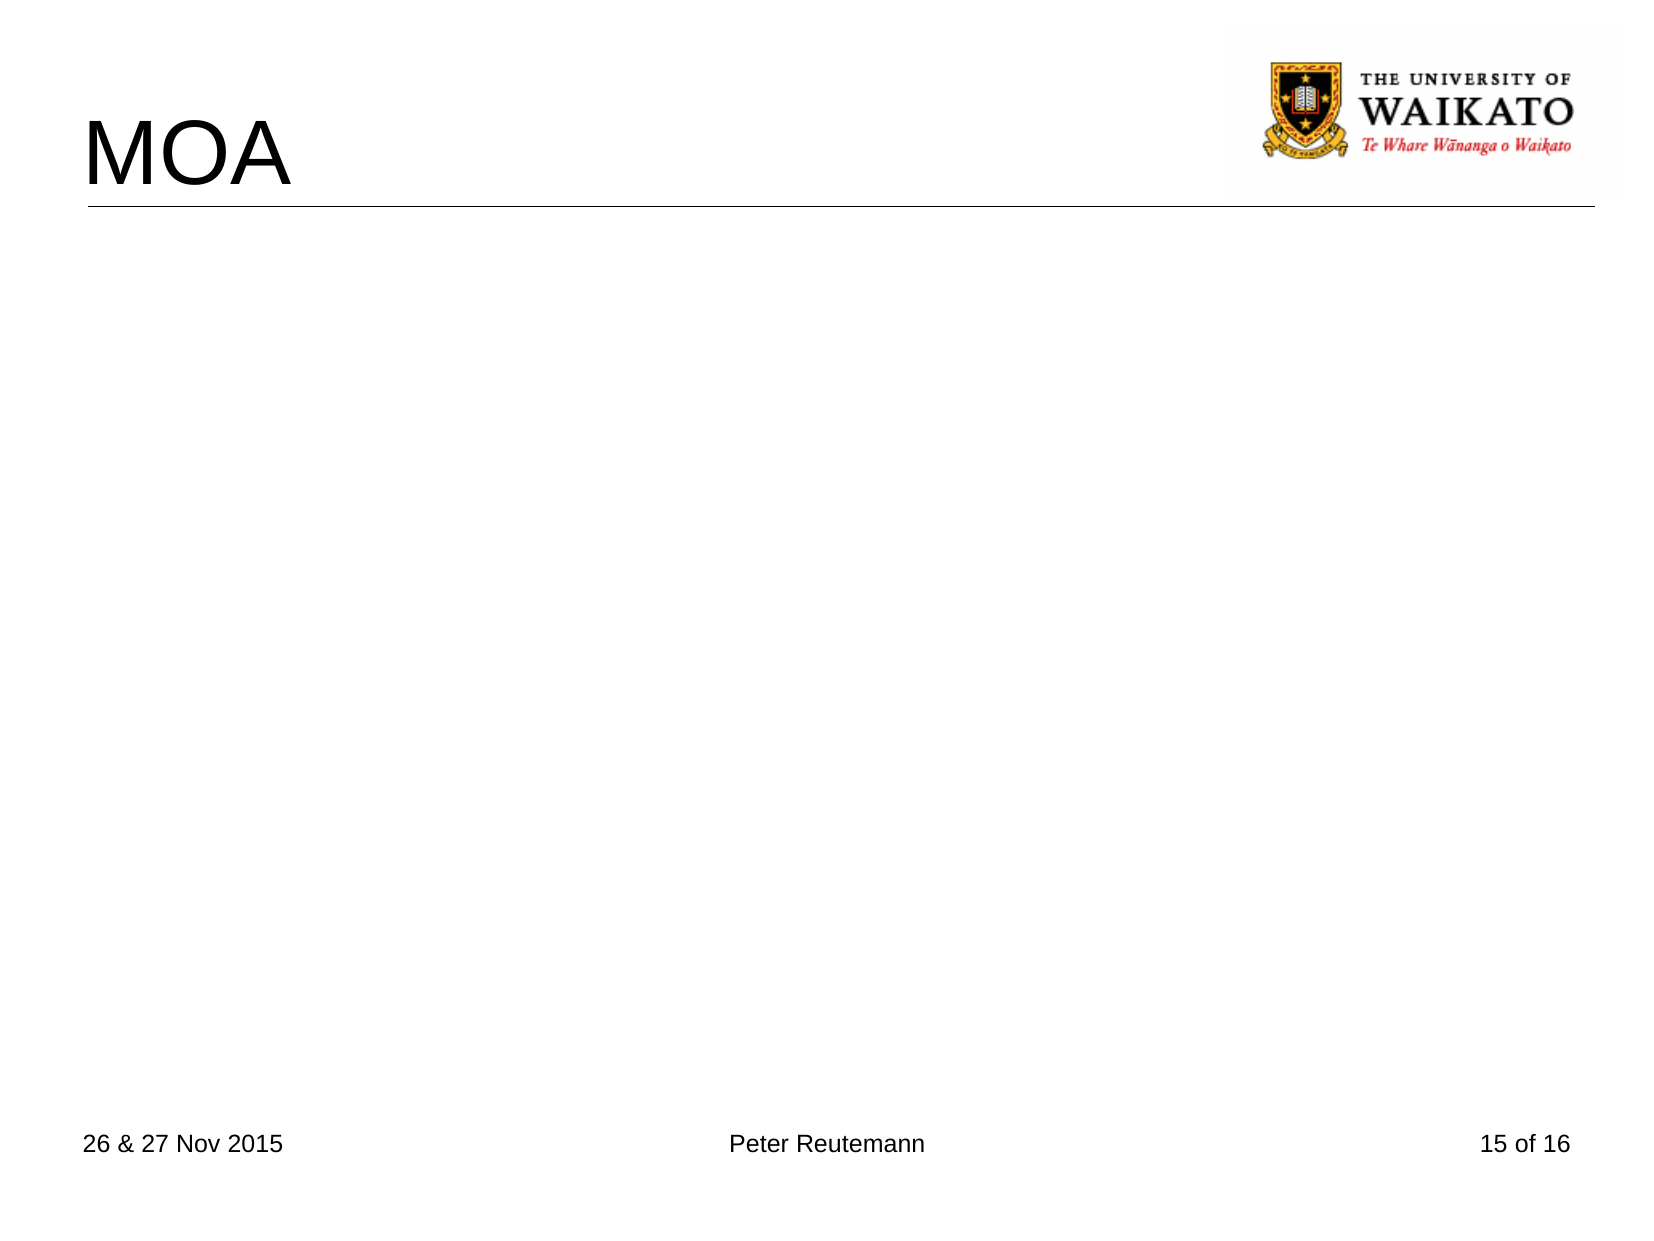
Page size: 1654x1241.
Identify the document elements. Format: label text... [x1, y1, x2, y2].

picture [1228, 24, 1619, 201]
title MOA [82, 49, 1571, 257]
